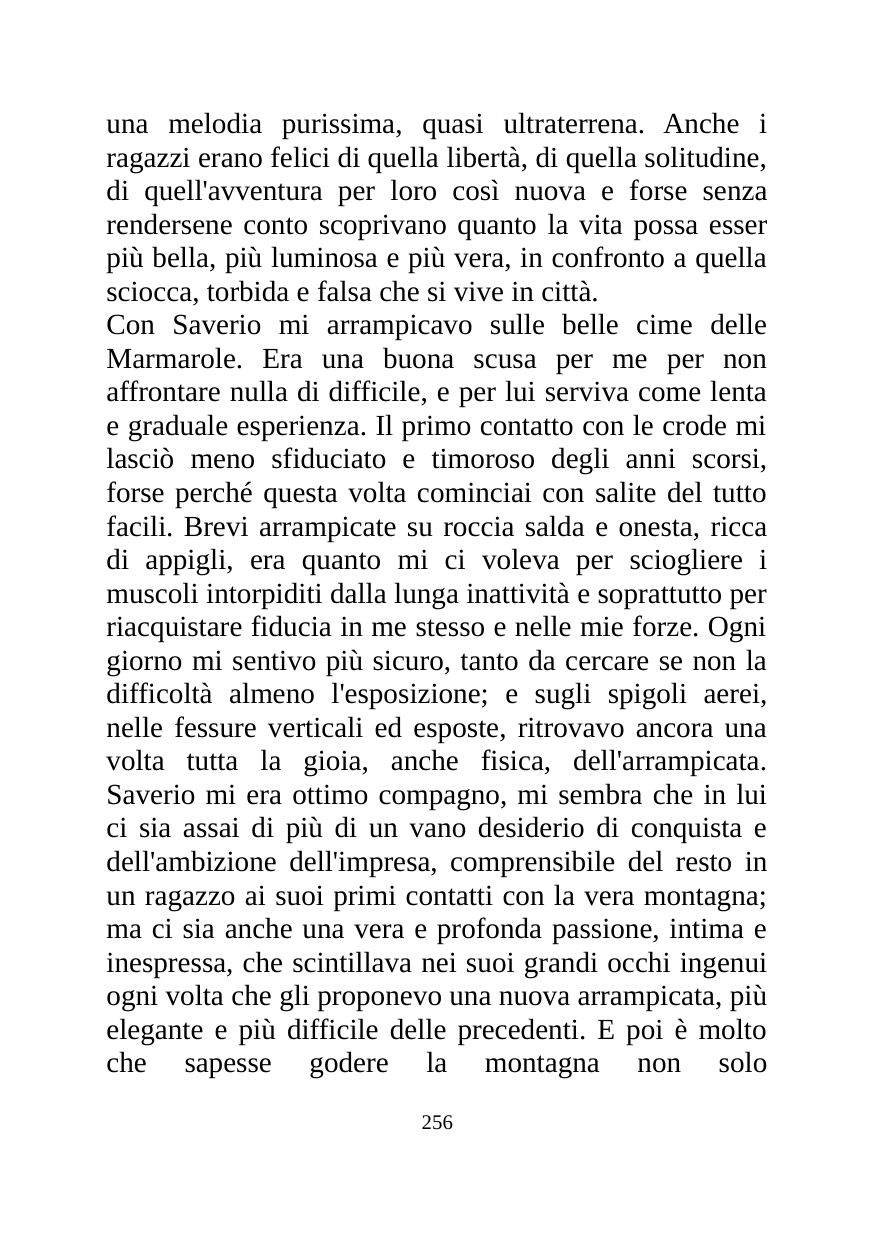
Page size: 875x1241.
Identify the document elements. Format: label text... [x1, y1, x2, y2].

text una melodia purissima, quasi ultraterrena. Anche i ragazzi erano felici di quella libertà, di quella solitudine, di quell'avventura per loro così nuova e forse senza rendersene conto scoprivano quanto la vita possa esser più bella, più luminosa e più vera, in confronto a quella sciocca, torbida e falsa che si vive in città. [106, 106, 768, 307]
text Con Saverio mi arrampicavo sulle belle cime delle Marmarole. Era una buona scusa per me per non affrontare nulla di difficile, e per lui serviva come lenta e graduale esperienza. Il primo contatto con le crode mi lasciò meno sfiduciato e timoroso degli anni scorsi, forse perché questa volta cominciai con salite del tutto facili. Brevi arrampicate su roccia salda e onesta, ricca di appigli, era quanto mi ci voleva per sciogliere i muscoli intorpiditi dalla lunga inattività e soprattutto per riacquistare fiducia in me stesso e nelle mie forze. Ogni giorno mi sentivo più sicuro, tanto da cercare se non la difficoltà almeno l'esposizione; e sugli spigoli aerei, nelle fessure verticali ed esposte, ritrovavo ancora una volta tutta la gioia, anche fisica, dell'arrampicata. Saverio mi era ottimo compagno, mi sembra che in lui ci sia assai di più di un vano desiderio di conquista e dell'ambizione dell'impresa, comprensibile del resto in un ragazzo ai suoi primi contatti con la vera montagna; ma ci sia anche una vera e profonda passione, intima e inespressa, che scintillava nei suoi grandi occhi ingenui ogni volta che gli proponevo una nuova arrampicata, più elegante e più difficile delle precedenti. E poi è molto che sapesse godere la montagna non solo [106, 307, 768, 1079]
